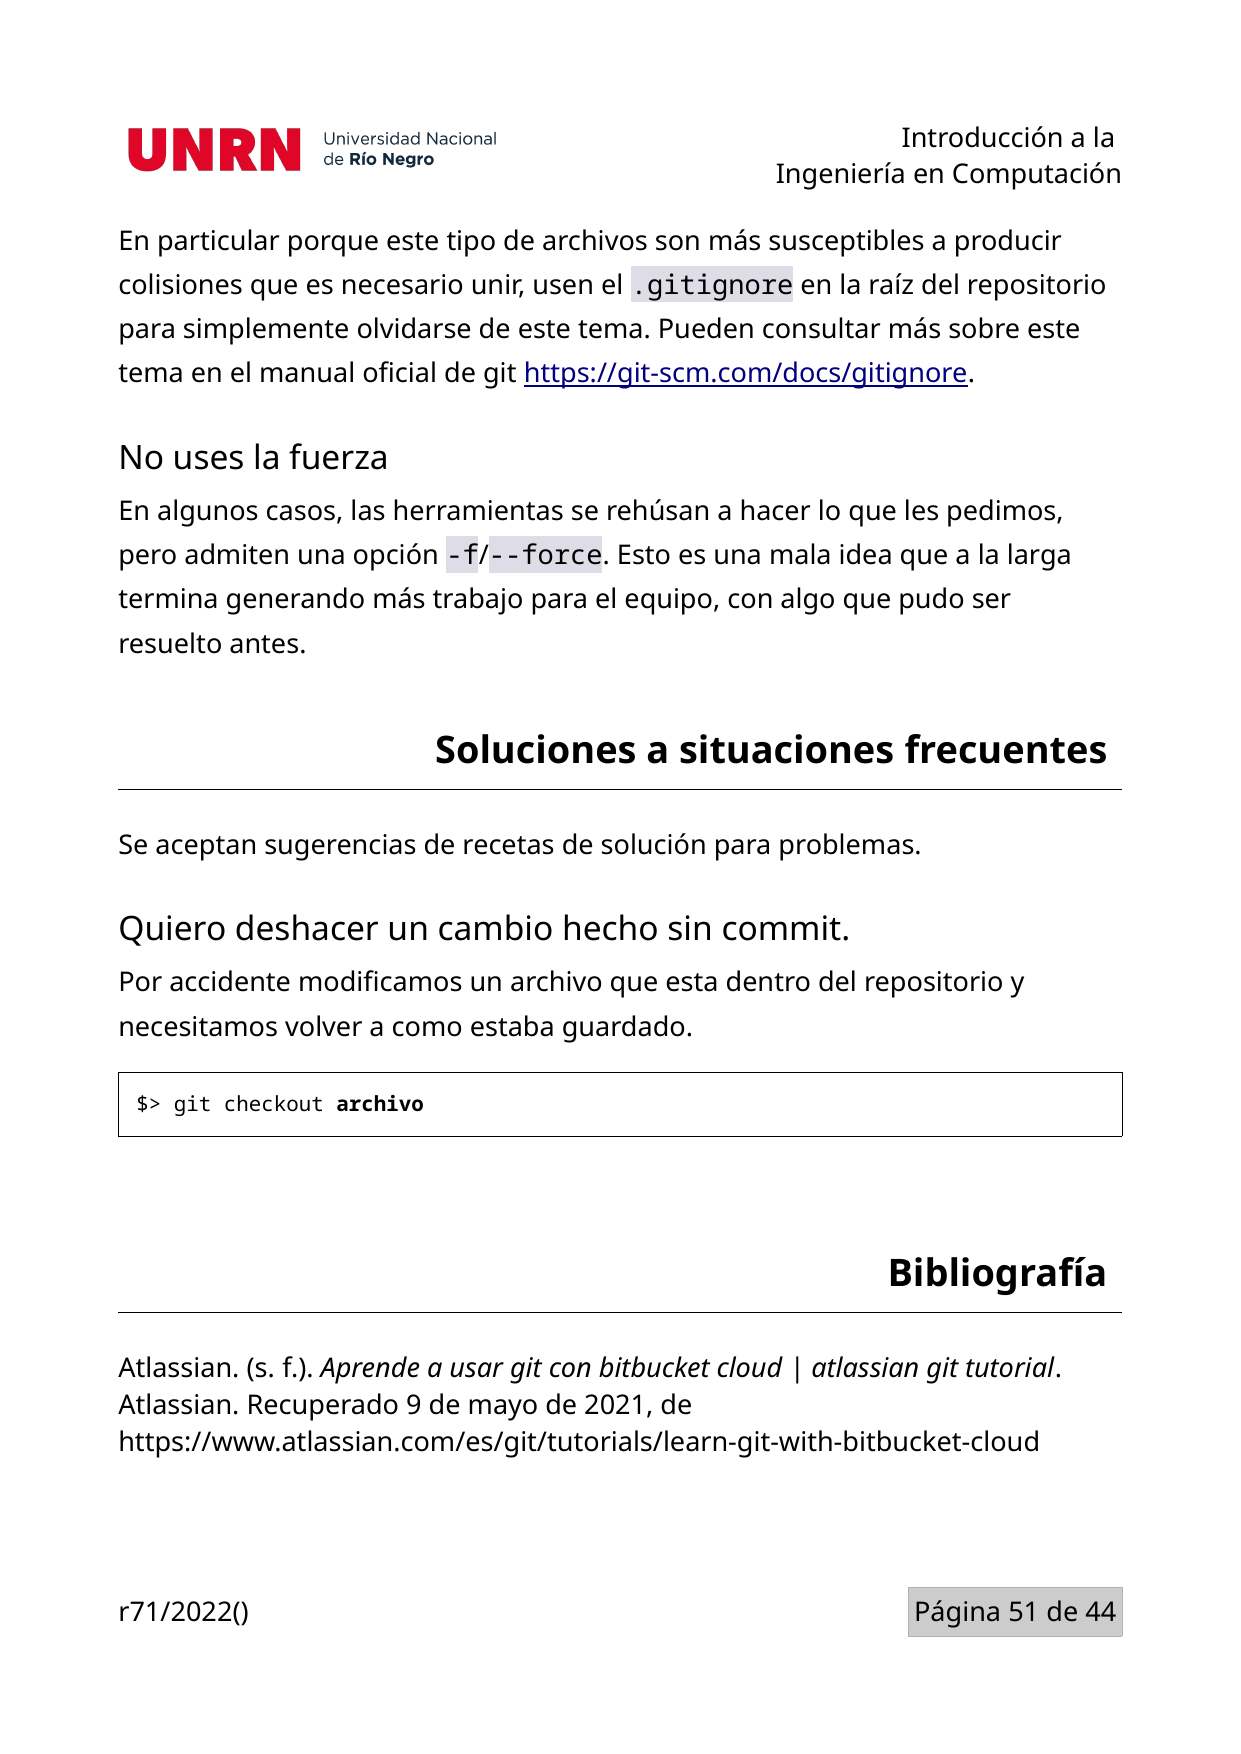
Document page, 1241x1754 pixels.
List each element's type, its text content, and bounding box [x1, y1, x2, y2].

text $> git checkout archivo [119, 1073, 1122, 1136]
text Se aceptan sugerencias de recetas de solución para problemas. [118, 825, 1122, 862]
subtitle Bibliografía [118, 1231, 1122, 1312]
subtitle Quiero deshacer un cambio hecho sin commit. [118, 905, 1122, 950]
text En algunos casos, las herramientas se rehúsan a hacer lo que les pedimos, pero admiten una opción -f/--force. Esto es una mala idea que a la larga termina generando más trabajo para el equipo, con algo que pudo ser resuelto antes. [118, 492, 1122, 661]
picture [118, 118, 505, 180]
subtitle Soluciones a situaciones frecuentes [118, 708, 1122, 789]
text Por accidente modificamos un archivo que esta dentro del repositorio y necesitamos volver a como estaba guardado. [118, 963, 1122, 1044]
text En particular porque este tipo de archivos son más susceptibles a producir colisiones que es necesario unir, usen el .gitignore en la raíz del repositorio para simplemente olvidarse de este tema. Pueden consultar más sobre este tema en el manual oficial de git https://git-scm.com/docs/gitignore. [118, 221, 1122, 391]
text Atlassian. (s. f.). Aprende a usar git con bitbucket cloud | atlassian git tutorial. Atlassian. Recuperado 9 de mayo de 2021, de https://www.atlassian.com/es/git/tutorials/learn-git-with-bitbucket-cloud [118, 1348, 1122, 1459]
subtitle No uses la fuerza [118, 433, 1122, 479]
